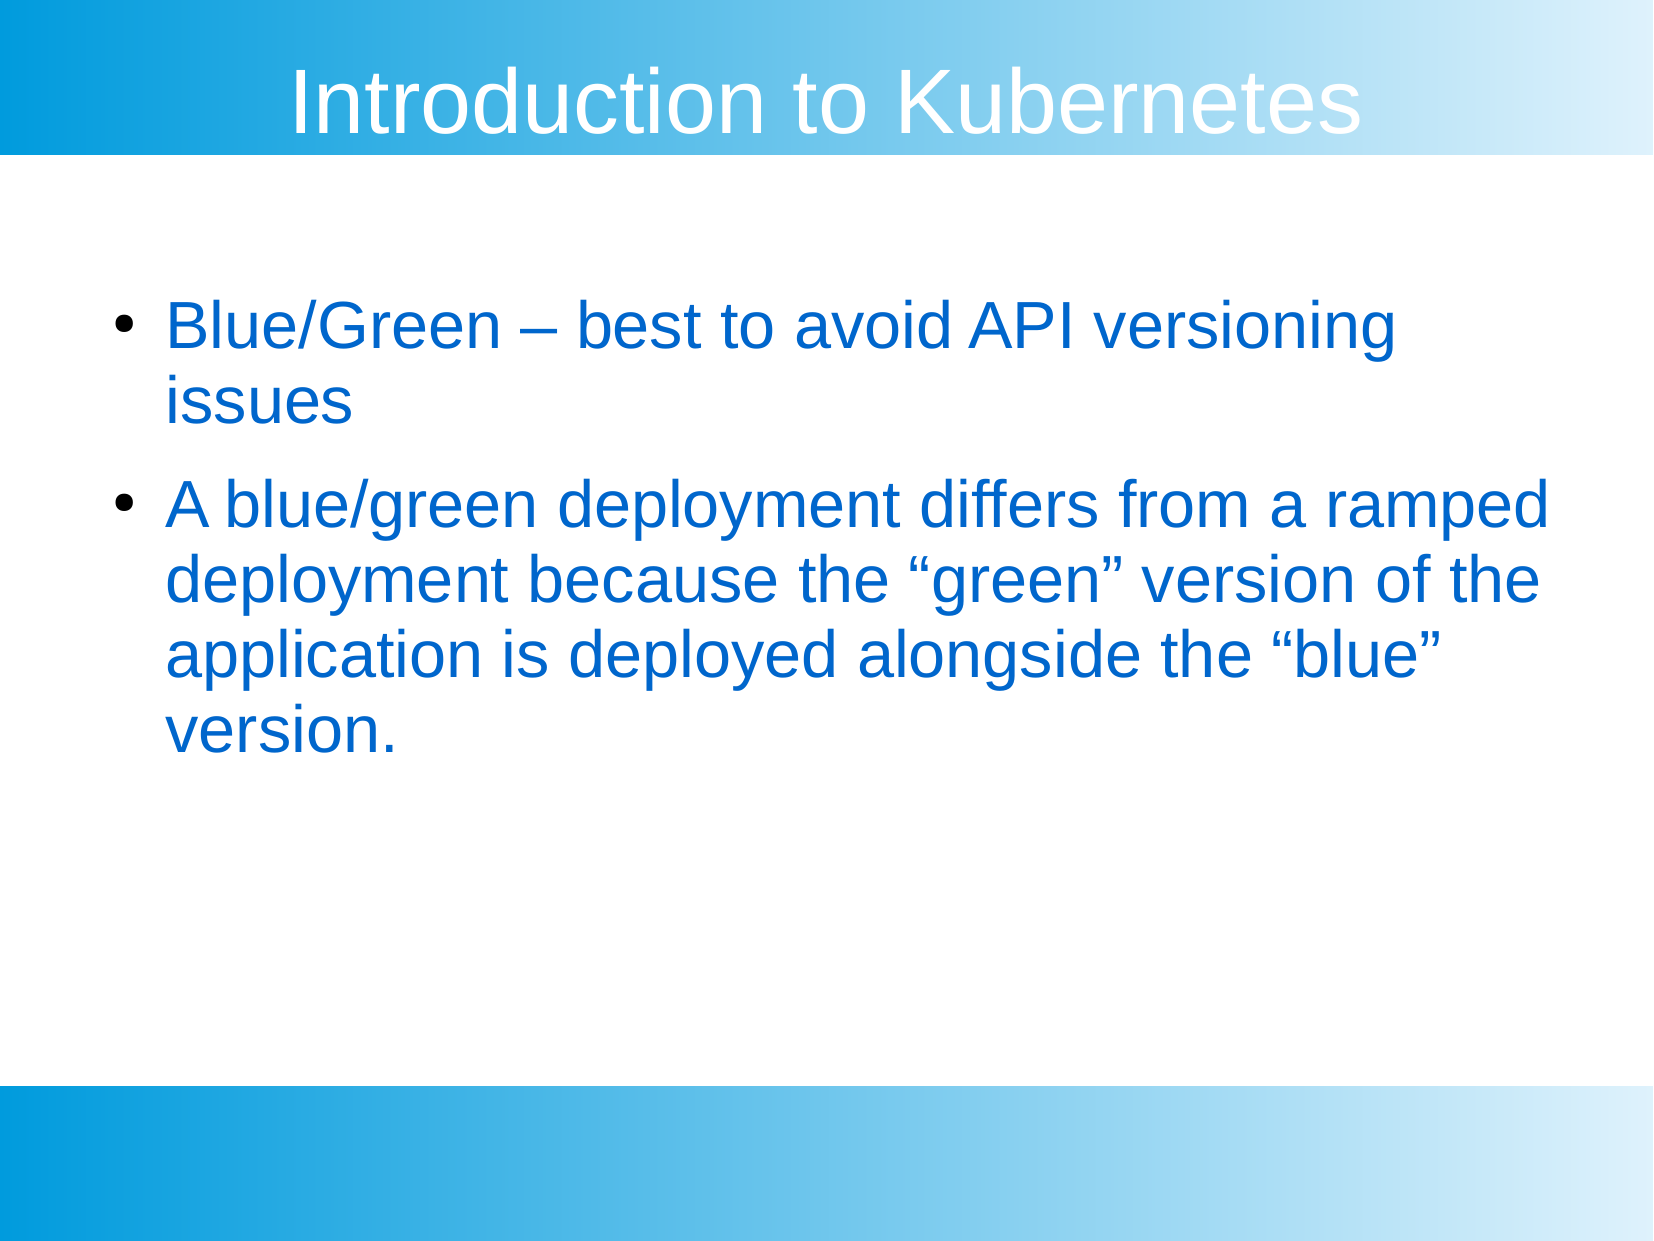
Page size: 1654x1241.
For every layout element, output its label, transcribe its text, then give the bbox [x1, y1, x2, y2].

list Blue/Green – best to avoid API versioning issues A blue/green deployment differs from a ramped deployment because the “green” version of the application is deployed alongside the “blue” version. [94, 183, 1583, 650]
title Introduction to Kubernetes [82, 49, 1571, 155]
